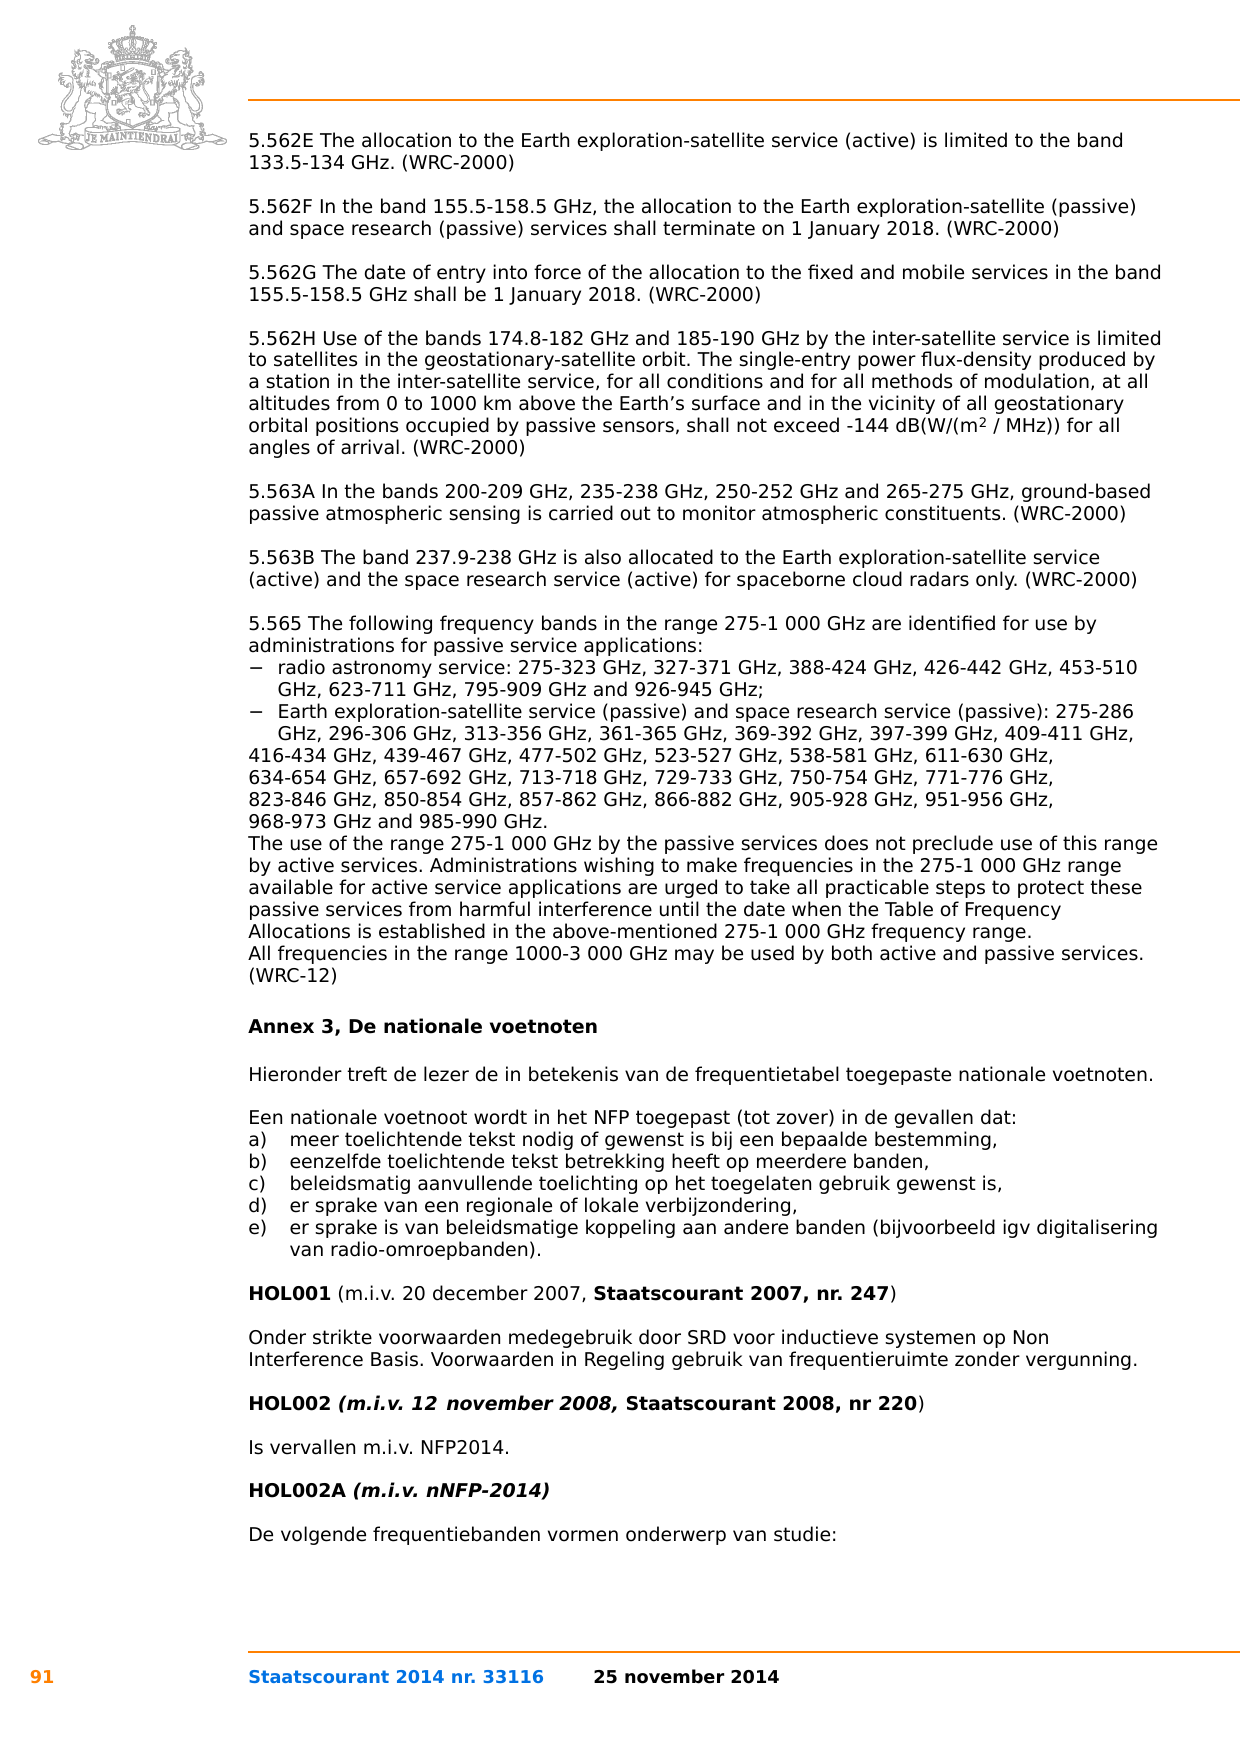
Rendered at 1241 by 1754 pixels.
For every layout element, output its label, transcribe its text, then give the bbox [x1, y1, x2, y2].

text 5.563A In the bands 200-209 GHz, 235-238 GHz, 250-252 GHz and 265-275 GHz, ground-based passive atmospheric sensing is carried out to monitor atmospheric constituents. (WRC-2000) [248, 481, 1163, 525]
text 5.562G The date of entry into force of the allocation to the fixed and mobile services in the band 155.5-158.5 GHz shall be 1 January 2018. (WRC-2000) [248, 262, 1163, 306]
text − Earth exploration-satellite service (passive) and space research service (passive): 275-286 GHz, 296-306 GHz, 313-356 GHz, 361-365 GHz, 369-392 GHz, 397-399 GHz, 409-411 GHz, [248, 701, 1163, 745]
text Een nationale voetnoot wordt in het NFP toegepast (tot zover) in de gevallen dat: [248, 1107, 1163, 1129]
text 5.563B The band 237.9-238 GHz is also allocated to the Earth exploration-satellite service (active) and the space research service (active) for spaceborne cloud radars only. (WRC-2000) [248, 547, 1163, 591]
text 5.562H Use of the bands 174.8-182 GHz and 185-190 GHz by the inter-satellite service is limited to satellites in the geostationary-satellite orbit. The single-entry power flux-density produced by a station in the inter-satellite service, for all conditions and for all methods of modulation, at all altitudes from 0 to 1000 km above the Earth’s surface and in the vicinity of all geostationary orbital positions occupied by passive sensors, shall not exceed -144 dB(W/(m2 / MHz)) for all angles of arrival. (WRC-2000) [248, 327, 1163, 459]
text c) beleidsmatig aanvullende toelichting op het toegelaten gebruik gewenst is, [248, 1173, 1163, 1195]
text b) eenzelfde toelichtende tekst betrekking heeft op meerdere banden, [248, 1151, 1163, 1173]
text 5.562E The allocation to the Earth exploration-satellite service (active) is limited to the band 133.5-134 GHz. (WRC-2000) [248, 130, 1163, 174]
text 5.562F In the band 155.5-158.5 GHz, the allocation to the Earth exploration-satellite (passive) and space research (passive) services shall terminate on 1 January 2018. (WRC-2000) [248, 196, 1163, 240]
subtitle Annex 3, De nationale voetnoten [248, 1016, 1163, 1038]
subtitle HOL002 (m.i.v. 12 november 2008, Staatscourant 2008, nr 220) [248, 1393, 1163, 1415]
text − radio astronomy service: 275-323 GHz, 327-371 GHz, 388-424 GHz, 426-442 GHz, 453-510 GHz, 623-711 GHz, 795-909 GHz and 926-945 GHz; [248, 657, 1163, 701]
subtitle HOL001 (m.i.v. 20 december 2007, Staatscourant 2007, nr. 247) [248, 1283, 1163, 1305]
picture [38, 25, 227, 150]
subtitle HOL002A (m.i.v. nNFP-2014) [248, 1480, 1163, 1502]
text e) er sprake is van beleidsmatige koppeling aan andere banden (bijvoorbeeld igv digitalisering van radio-omroepbanden). [248, 1217, 1163, 1261]
text 968-973 GHz and 985-990 GHz. [248, 811, 1163, 833]
text 5.565 The following frequency bands in the range 275-1 000 GHz are identified for use by administrations for passive service applications: [248, 613, 1163, 657]
text d) er sprake van een regionale of lokale verbijzondering, [248, 1195, 1163, 1217]
text 416-434 GHz, 439-467 GHz, 477-502 GHz, 523-527 GHz, 538-581 GHz, 611-630 GHz, [248, 745, 1163, 767]
text a) meer toelichtende tekst nodig of gewenst is bij een bepaalde bestemming, [248, 1129, 1163, 1151]
text The use of the range 275-1 000 GHz by the passive services does not preclude use of this range by active services. Administrations wishing to make frequencies in the 275-1 000 GHz range available for active service applications are urged to take all practicable steps to protect these passive services from harmful interference until the date when the Table of Frequency Allocations is established in the above-mentioned 275-1 000 GHz frequency range. [248, 833, 1163, 942]
text Onder strikte voorwaarden medegebruik door SRD voor inductieve systemen op Non Interference Basis. Voorwaarden in Regeling gebruik van frequentieruimte zonder vergunning. [248, 1327, 1163, 1371]
text Is vervallen m.i.v. NFP2014. [248, 1437, 1163, 1458]
text All frequencies in the range 1000-3 000 GHz may be used by both active and passive services. (WRC-12) [248, 942, 1163, 986]
text De volgende frequentiebanden vormen onderwerp van studie: [248, 1524, 1163, 1546]
text 823-846 GHz, 850-854 GHz, 857-862 GHz, 866-882 GHz, 905-928 GHz, 951-956 GHz, [248, 789, 1163, 811]
text 634-654 GHz, 657-692 GHz, 713-718 GHz, 729-733 GHz, 750-754 GHz, 771-776 GHz, [248, 767, 1163, 789]
text Hieronder treft de lezer de in betekenis van de frequentietabel toegepaste nationale voetnoten. [248, 1063, 1163, 1085]
